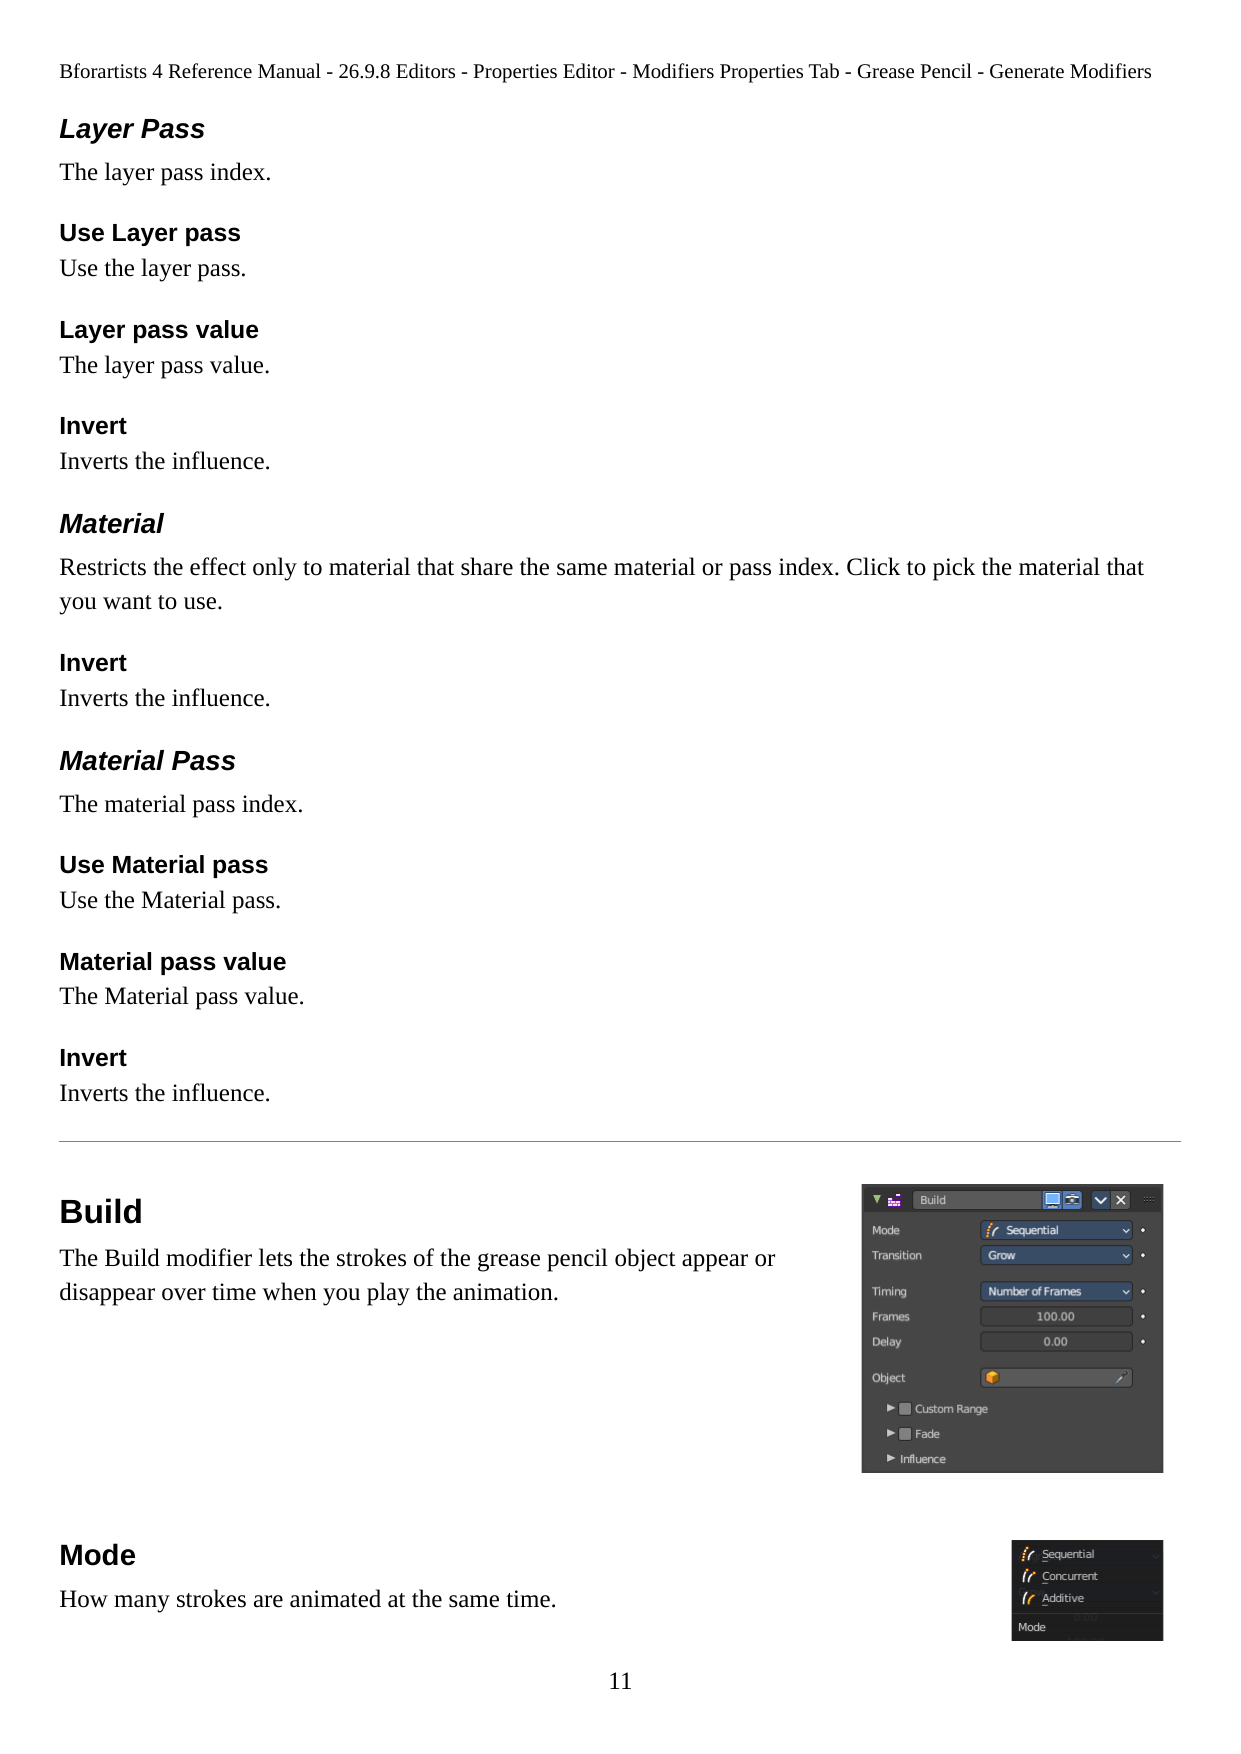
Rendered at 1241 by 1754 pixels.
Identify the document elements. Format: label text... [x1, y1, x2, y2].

subtitle Layer Pass [59, 113, 1181, 144]
subtitle Build [59, 1192, 861, 1231]
text Use the Material pass. [59, 885, 1181, 914]
text Use the layer pass. [59, 253, 1181, 282]
subtitle Invert [59, 648, 1181, 677]
picture [861, 1184, 1164, 1473]
subtitle Invert [59, 1043, 1181, 1072]
text The layer pass value. [59, 350, 1181, 378]
text Inverts the influence. [59, 446, 1181, 475]
subtitle Material Pass [59, 744, 1181, 776]
text Inverts the influence. [59, 1078, 1181, 1107]
subtitle Material pass value [59, 947, 1181, 975]
text The material pass index. [59, 789, 1181, 817]
subtitle Material [59, 508, 1181, 539]
text How many strokes are animated at the same time. [59, 1584, 1011, 1612]
text Inverts the influence. [59, 683, 1181, 712]
subtitle Mode [59, 1537, 1181, 1571]
subtitle Invert [59, 411, 1181, 440]
subtitle Use Material pass [59, 850, 1181, 879]
subtitle [1164, 1192, 1181, 1231]
picture [1011, 1540, 1164, 1641]
subtitle Use Layer pass [59, 218, 1181, 247]
subtitle Layer pass value [59, 315, 1181, 343]
text The layer pass index. [59, 157, 1181, 186]
text The Material pass value. [59, 981, 1181, 1010]
text The Build modifier lets the strokes of the grease pencil object appear or disappear over time when you play the animation. [59, 1243, 861, 1306]
text Restricts the effect only to material that share the same material or pass index. Click to pick the material that you want to use. [59, 552, 1181, 615]
